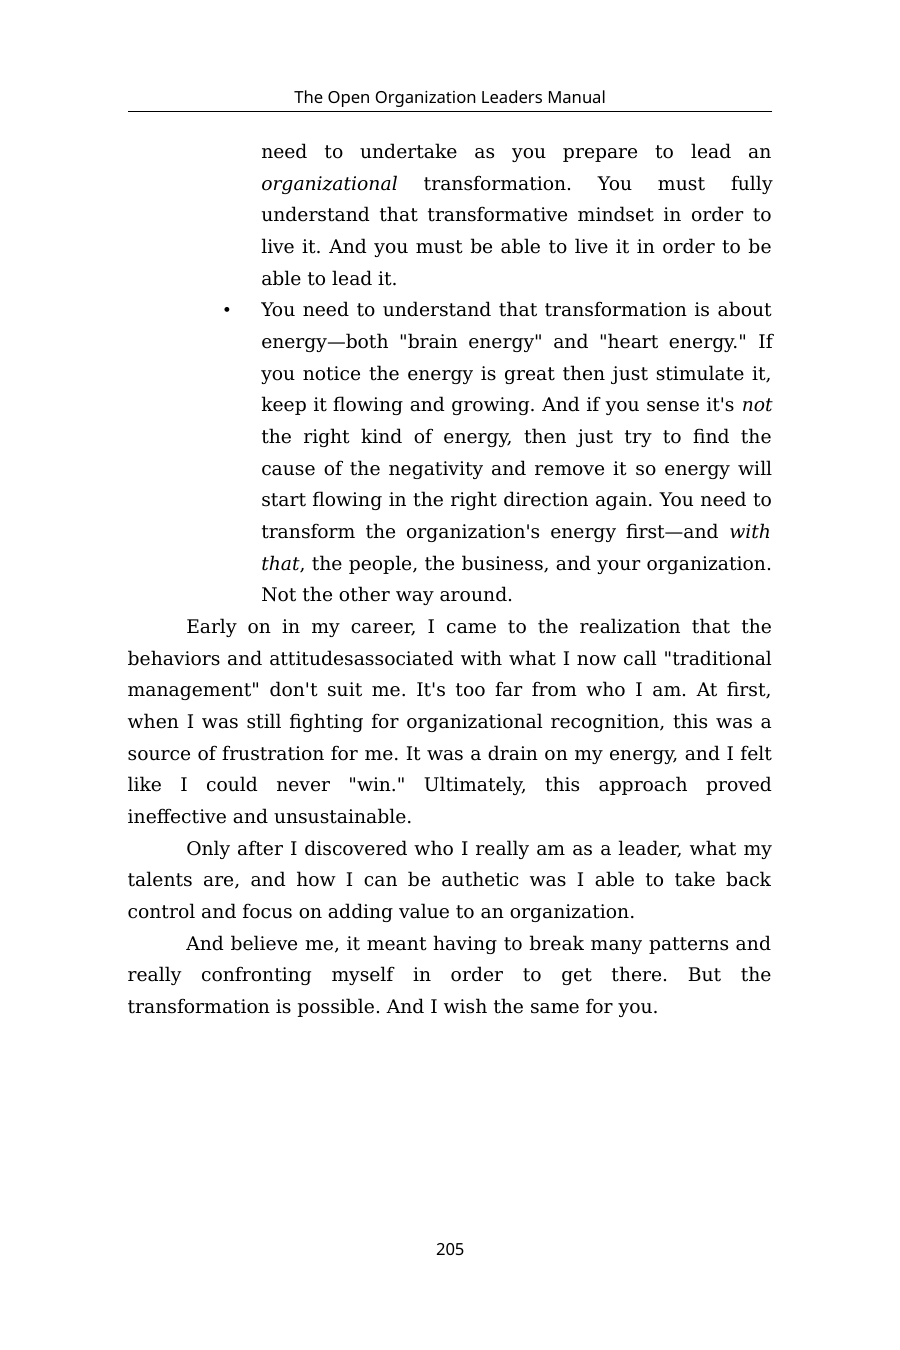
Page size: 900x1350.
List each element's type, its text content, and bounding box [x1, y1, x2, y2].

text And believe me, it meant having to break many patterns and really confronting myself in order to get there. But the transformation is possible. And I wish the same for you. [127, 933, 772, 1018]
text Early on in my career, I came to the realization that the behaviors and attitudesassociated with what I now call "traditional management" don't suit me. It's too far from who I am. At first, when I was still fighting for organizational recognition, this was a source of frustration for me. It was a drain on my energy, and I felt like I could never "win." Ultimately, this approach proved ineffective and unsustainable. [127, 616, 772, 828]
list You need to understand that transformation is about energy—both "brain energy" and "heart energy." If you notice the energy is great then just stimulate it, keep it flowing and growing. And if you sense it's not the right kind of energy, then just try to find the cause of the negativity and remove it so energy will start flowing in the right direction again. You need to transform the organization's energy first—and with that, the people, the business, and your organization. Not the other way around. [223, 299, 772, 606]
text Only after I discovered who I really am as a leader, what my talents are, and how I can be authetic was I able to take back control and focus on adding value to an organization. [127, 838, 772, 923]
list need to undertake as you prepare to lead an organizational transformation. You must fully understand that transformative mindset in order to live it. And you must be able to live it in order to be able to lead it. [223, 141, 772, 289]
